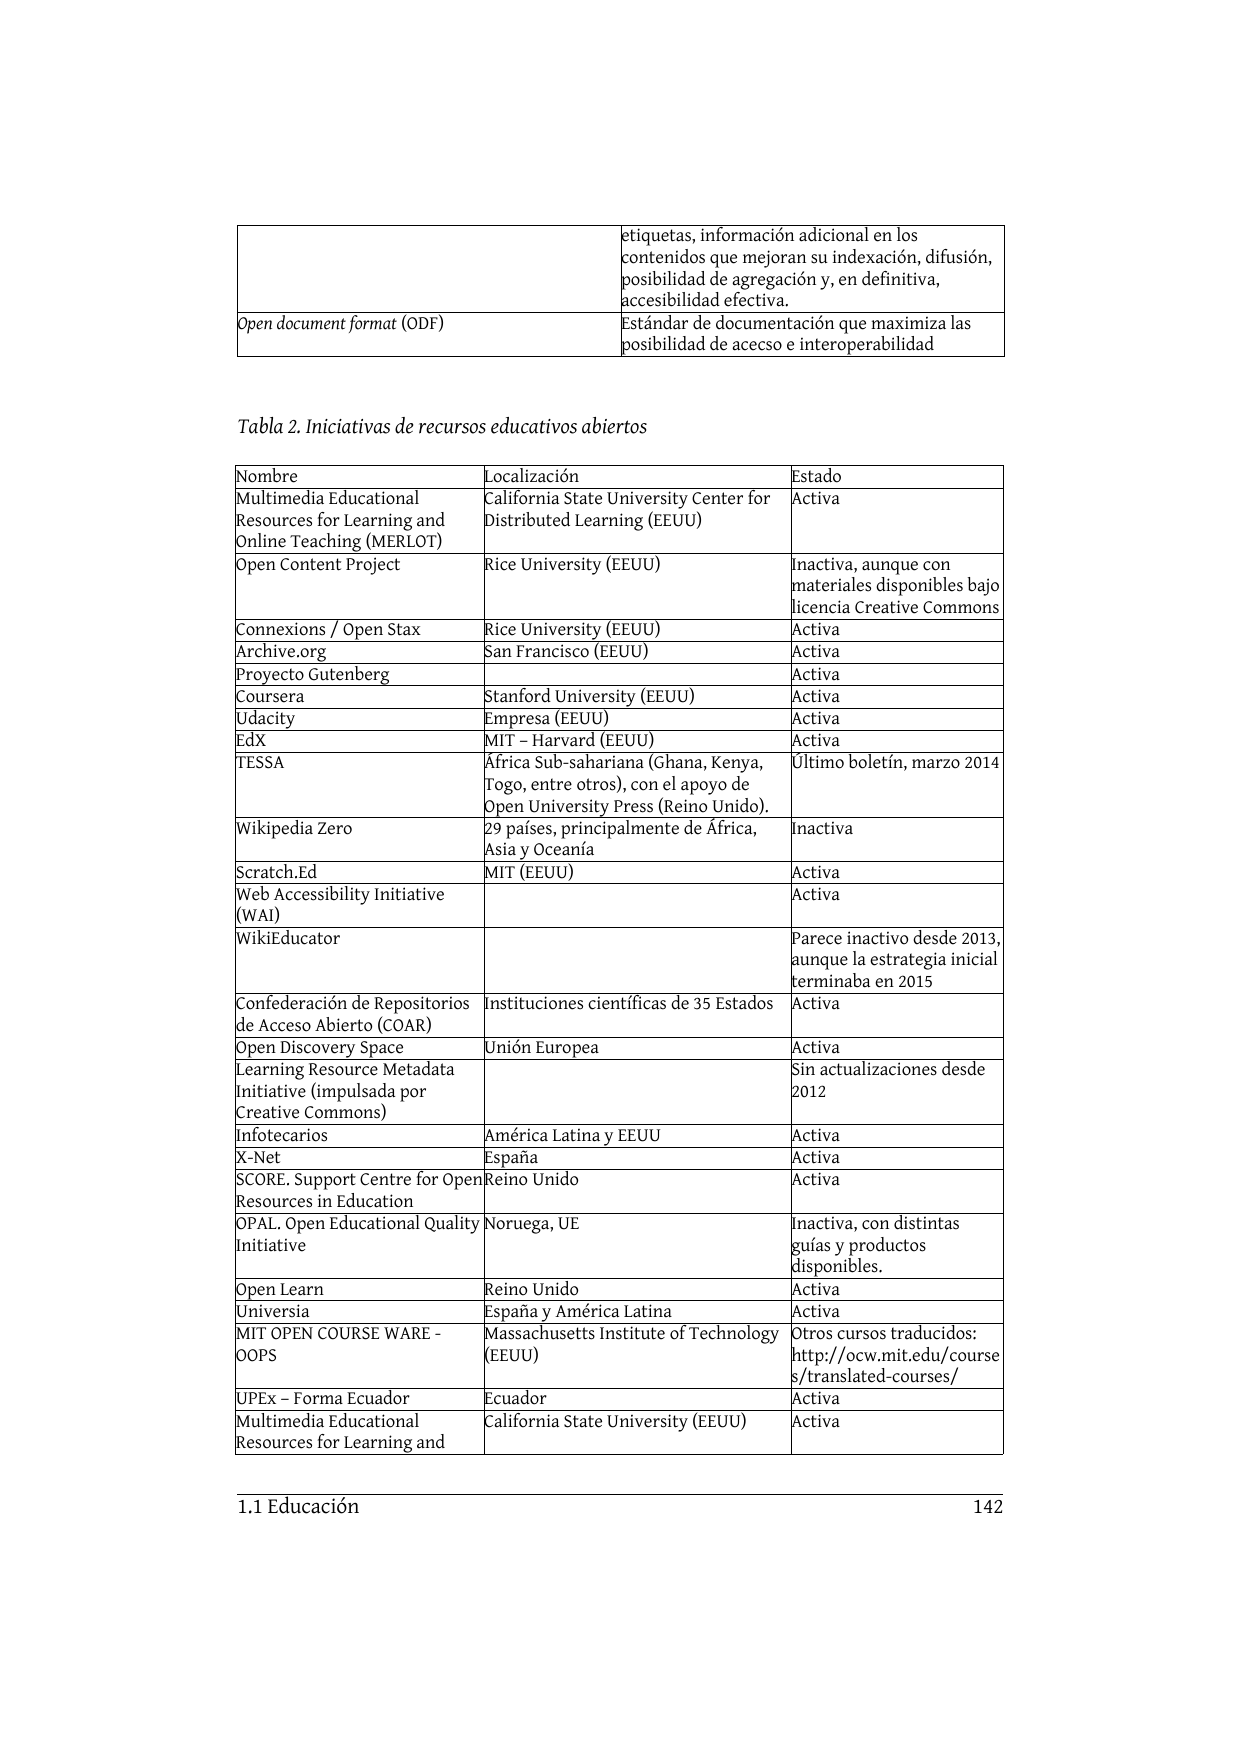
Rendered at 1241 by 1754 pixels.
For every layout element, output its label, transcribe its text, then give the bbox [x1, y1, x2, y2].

table_cell Último boletín, marzo 2014 [792, 753, 1003, 817]
table_cell Activa [792, 1389, 1003, 1410]
table_cell Web Accessibility Initiative (WAI) [236, 884, 484, 927]
text Tabla 2. Iniciativas de recursos educativos abiertos [237, 414, 1003, 439]
table_cell Ecuador [485, 1389, 791, 1410]
table_cell Activa [792, 1148, 1003, 1169]
table_cell Activa [792, 1125, 1003, 1146]
table_cell Activa [792, 489, 1003, 553]
table_cell Sin actualizaciones desde 2012 [792, 1060, 1003, 1124]
table_cell Activa [792, 664, 1003, 685]
table_cell Inactiva [792, 818, 1003, 861]
table_cell Confederación de Repositorios de Acceso Abierto (COAR) [236, 994, 484, 1037]
table_cell Otros cursos traducidos: http://ocw.mit.edu/courses/translated-courses/ [792, 1324, 1003, 1388]
table_cell Instituciones científicas de 35 Estados [485, 994, 791, 1037]
table_cell Activa [792, 1279, 1003, 1300]
table_cell California State University Center for Distributed Learning (EEUU) [485, 489, 791, 553]
table_cell Open Discovery Space [236, 1038, 484, 1059]
table_cell Estándar de documentación que maximiza las posibilidad de acecso e interoperabilidad [622, 313, 1004, 356]
table_cell Parece inactivo desde 2013, aunque la estrategia inicial terminaba en 2015 [792, 928, 1003, 993]
table_cell Coursera [236, 686, 484, 707]
table_cell Activa [792, 620, 1003, 641]
table_cell Rice University (EEUU) [485, 554, 791, 619]
table_cell Archive.org [236, 642, 484, 663]
table_cell Activa [792, 686, 1003, 707]
table_cell OPAL. Open Educational Quality Initiative [236, 1214, 484, 1278]
table_cell Scratch.Ed [236, 862, 484, 883]
table_cell Activa [792, 642, 1003, 663]
table_cell Reino Unido [485, 1279, 791, 1300]
table_cell MIT OPEN COURSE WARE - OOPS [236, 1324, 484, 1388]
table_cell África Sub-sahariana (Ghana, Kenya, Togo, entre otros), con el apoyo de Open University Press (Reino Unido). [485, 753, 791, 817]
table_header Estado [792, 466, 1003, 488]
table_cell TESSA [236, 753, 484, 817]
table_cell X-Net [236, 1148, 484, 1169]
table_cell Activa [792, 1170, 1003, 1212]
table_cell [485, 884, 791, 927]
table_cell Open Content Project [236, 554, 484, 619]
table_cell [485, 664, 791, 685]
table_cell MIT – Harvard (EEUU) [485, 731, 791, 752]
table_cell WikiEducator [236, 928, 484, 993]
table_cell Open document format (ODF) [238, 313, 621, 356]
table_cell Infotecarios [236, 1125, 484, 1146]
table_cell Learning Resource Metadata Initiative (impulsada por Creative Commons) [236, 1060, 484, 1124]
table_cell California State University (EEUU) [485, 1411, 791, 1454]
table_cell UPEx – Forma Ecuador [236, 1389, 484, 1410]
table_cell Noruega, UE [485, 1214, 791, 1278]
table_cell Massachusetts Institute of Technology (EEUU) [485, 1324, 791, 1388]
table_cell Activa [792, 884, 1003, 927]
table_cell Open Learn [236, 1279, 484, 1300]
table_cell Activa [792, 862, 1003, 883]
table_cell España y América Latina [485, 1301, 791, 1322]
table_cell San Francisco (EEUU) [485, 642, 791, 663]
table_cell EdX [236, 731, 484, 752]
table_cell Stanford University (EEUU) [485, 686, 791, 707]
table_cell 29 países, principalmente de África, Asia y Oceanía [485, 818, 791, 861]
table_cell SCORE. Support Centre for Open Resources in Education [236, 1170, 484, 1212]
table_cell [485, 1060, 791, 1124]
table_cell Activa [792, 709, 1003, 729]
table_cell [238, 226, 621, 312]
table_cell Wikipedia Zero [236, 818, 484, 861]
table_cell Activa [792, 994, 1003, 1037]
table_cell Activa [792, 731, 1003, 752]
table_header Nombre [236, 466, 484, 488]
table_cell Activa [792, 1301, 1003, 1322]
table_cell Inactiva, con distintas guías y productos disponibles. [792, 1214, 1003, 1278]
table_cell Unión Europea [485, 1038, 791, 1059]
table_header Localización [485, 466, 791, 488]
table_cell Multimedia Educational Resources for Learning and [236, 1411, 484, 1454]
table_cell Proyecto Gutenberg [236, 664, 484, 685]
table_cell Empresa (EEUU) [485, 709, 791, 729]
table_cell [485, 928, 791, 993]
table_cell Connexions / Open Stax [236, 620, 484, 641]
table_cell Inactiva, aunque con materiales disponibles bajo licencia Creative Commons [792, 554, 1003, 619]
table_cell etiquetas, información adicional en los contenidos que mejoran su indexación, difusión, posibilidad de agregación y, en definitiva, accesibilidad efectiva. [622, 226, 1004, 312]
table_cell Activa [792, 1038, 1003, 1059]
table_cell Reino Unido [485, 1170, 791, 1212]
table_cell Universia [236, 1301, 484, 1322]
table_cell Udacity [236, 709, 484, 729]
table_cell América Latina y EEUU [485, 1125, 791, 1146]
table_cell MIT (EEUU) [485, 862, 791, 883]
table_cell Rice University (EEUU) [485, 620, 791, 641]
table_cell Multimedia Educational Resources for Learning and Online Teaching (MERLOT) [236, 489, 484, 553]
table_cell España [485, 1148, 791, 1169]
table_cell Activa [792, 1411, 1003, 1454]
